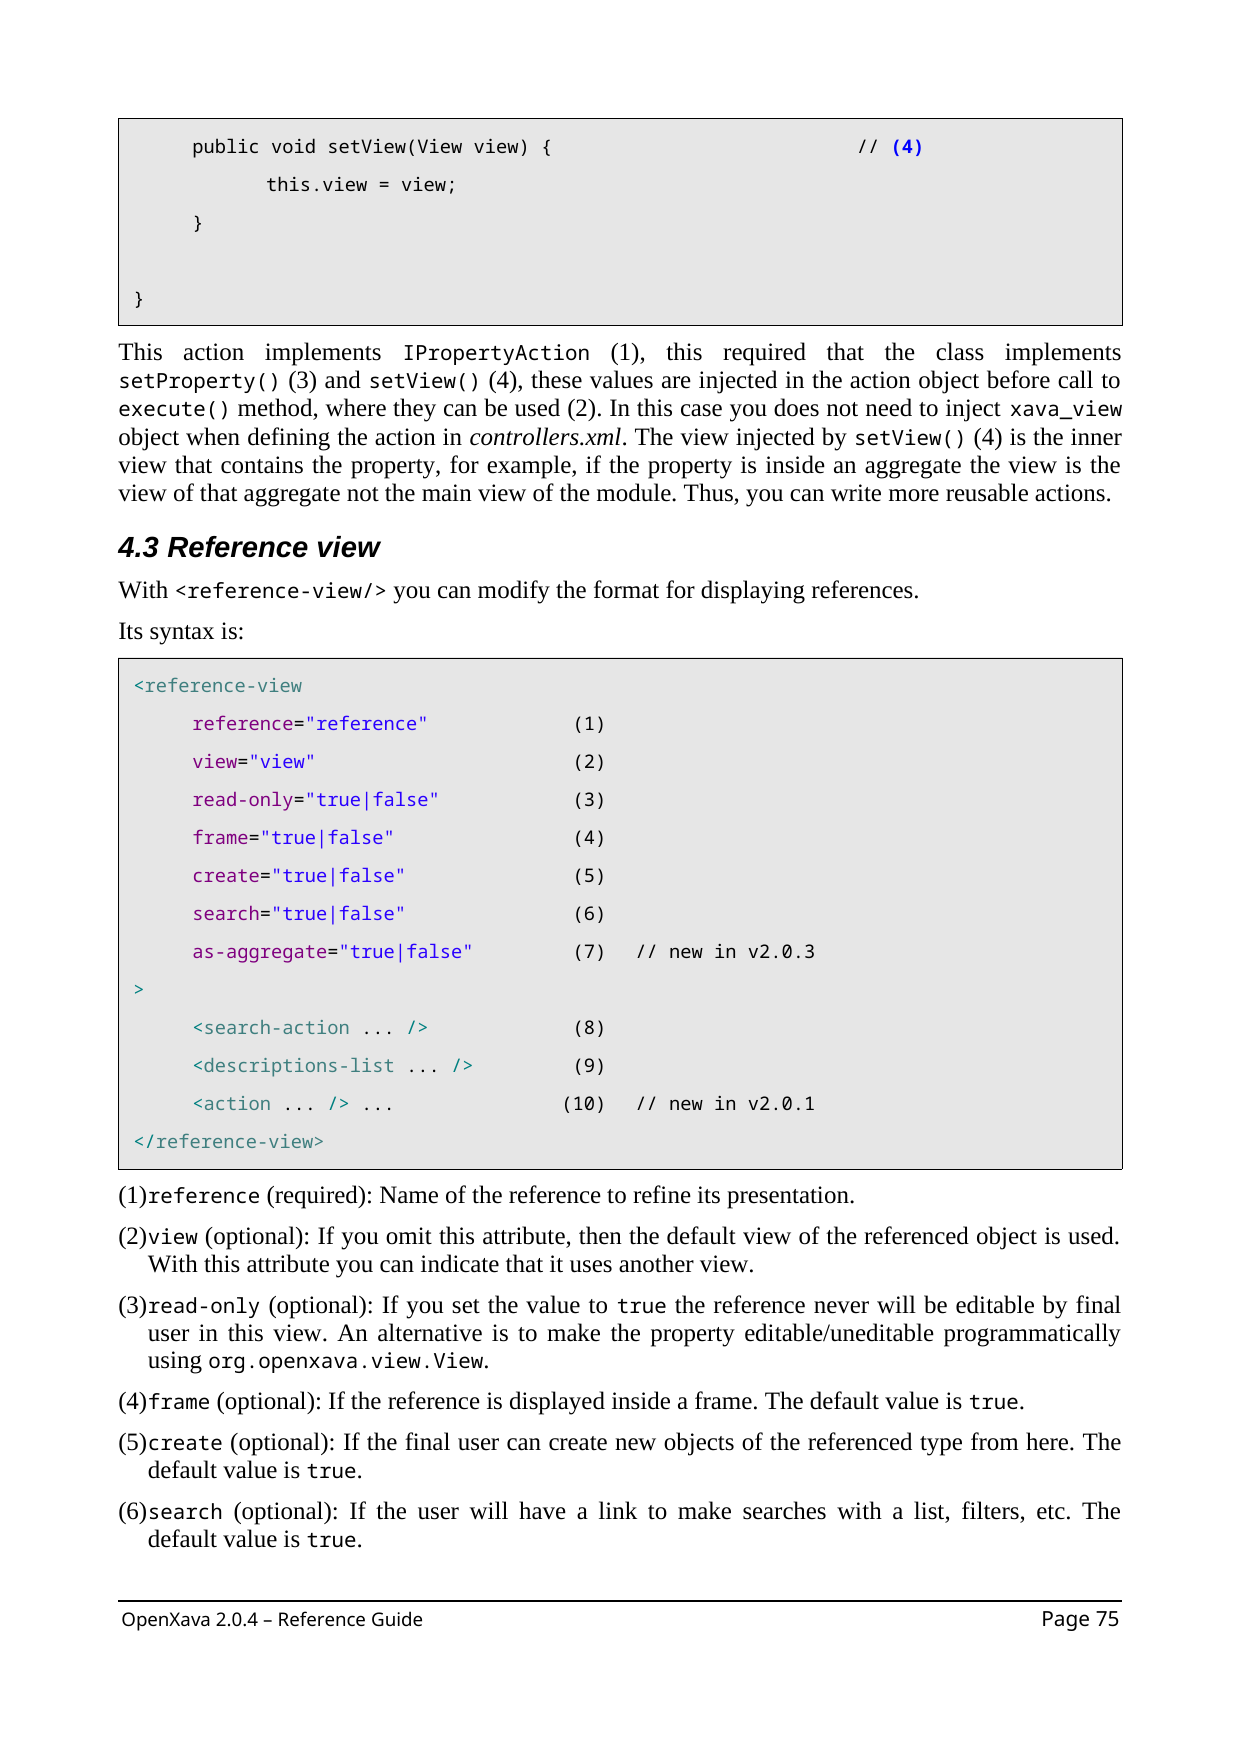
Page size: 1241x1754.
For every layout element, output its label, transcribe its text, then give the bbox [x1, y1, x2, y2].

list search (optional): If the user will have a link to make searches with a list, filters, etc. The default value is true. [118, 1497, 1122, 1553]
text With <reference-view/> you can modify the format for displaying references. [118, 577, 1122, 605]
text </reference-view> [119, 1114, 1122, 1169]
list reference (required): Name of the reference to refine its presentation. [118, 1182, 1122, 1210]
text frame="true|false" (4) [119, 809, 1122, 848]
text > [119, 962, 1122, 1000]
text as-aggregate="true|false" (7) // new in v2.0.3 [119, 924, 1122, 962]
subtitle Reference view [118, 531, 1122, 564]
text <descriptions-list ... /> (9) [119, 1038, 1122, 1076]
text search="true|false" (6) [119, 886, 1122, 924]
text create="true|false" (5) [119, 848, 1122, 886]
text this.view = view; [119, 156, 1122, 194]
text public void setView(View view) { // (4) [119, 119, 1122, 156]
text } [119, 194, 1122, 232]
text view="view" (2) [119, 733, 1122, 772]
list create (optional): If the final user can create new objects of the referenced type from here. The default value is true. [118, 1428, 1122, 1484]
text This action implements IPropertyAction (1), this required that the class implements setProperty() (3) and setView() (4), these values are injected in the action object before call to execute() method, where they can be used (2). In this case you does not need to inject xava_view object when defining the action in controllers.xml. The view injected by setView() (4) is the inner view that contains the property, for example, if the property is inside an aggregate the view is the view of that aggregate not the main view of the module. Thus, you can write more reusable actions. [118, 338, 1122, 506]
list view (optional): If you omit this attribute, then the default view of the referenced object is used. With this attribute you can indicate that it uses another view. [118, 1222, 1122, 1278]
text reference="reference" (1) [119, 696, 1122, 733]
text } [119, 270, 1122, 325]
text <action ... /> ... (10) // new in v2.0.1 [119, 1076, 1122, 1114]
list frame (optional): If the reference is displayed inside a frame. The default value is true. [118, 1387, 1122, 1416]
text Its syntax is: [118, 617, 1122, 645]
list read-only (optional): If you set the value to true the reference never will be editable by final user in this view. An alternative is to make the property editable/uneditable programmatically using org.openxava.view.View. [118, 1291, 1122, 1375]
text read-only="true|false" (3) [119, 772, 1122, 809]
text <search-action ... /> (8) [119, 1000, 1122, 1038]
text <reference-view [119, 659, 1122, 696]
